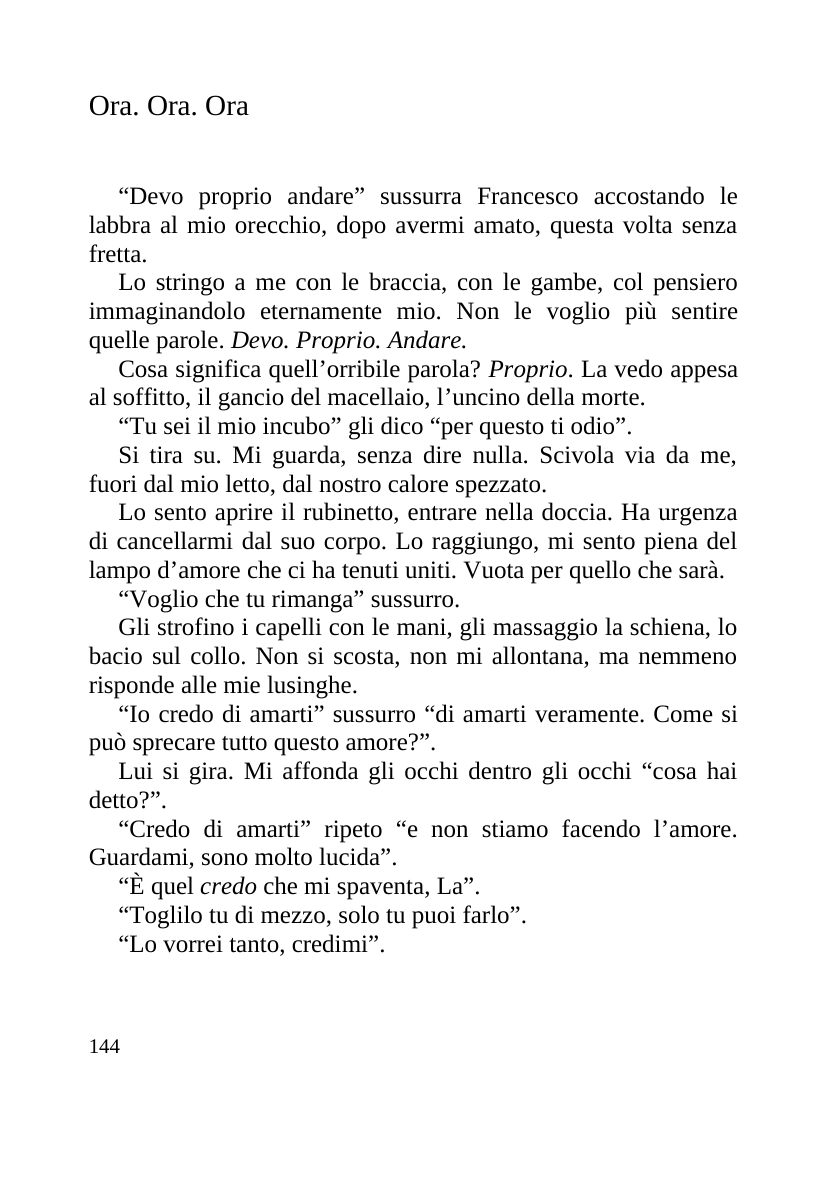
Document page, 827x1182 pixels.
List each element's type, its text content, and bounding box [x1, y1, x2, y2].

text “Devo proprio andare” sussurra Francesco accostando le labbra al mio orecchio, dopo avermi amato, questa volta senza fretta. [88, 181, 738, 267]
text “Tu sei il mio incubo” gli dico “per questo ti odio”. [88, 411, 738, 440]
text Lo stringo a me con le braccia, con le gambe, col pensiero immaginandolo eternamente mio. Non le voglio più sentire quelle parole. Devo. Proprio. Andare. [88, 267, 738, 354]
text “Toglilo tu di mezzo, solo tu puoi farlo”. [88, 900, 738, 929]
text Si tira su. Mi guarda, senza dire nulla. Scivola via da me, fuori dal mio letto, dal nostro calore spezzato. [88, 440, 738, 497]
text “è quel credo che mi spaventa, La”. [88, 871, 738, 900]
text Gli strofino i capelli con le mani, gli massaggio la schiena, lo bacio sul collo. Non si scosta, non mi allontana, ma nemmeno risponde alle mie lusinghe. [88, 612, 738, 699]
text “Voglio che tu rimanga” sussurro. [88, 584, 738, 612]
text Cosa significa quell’orribile parola? Proprio. La vedo appesa al soffitto, il gancio del macellaio, l’uncino della morte. [88, 354, 738, 411]
text Lo sento aprire il rubinetto, entrare nella doccia. Ha urgenza di cancellarmi dal suo corpo. Lo raggiungo, mi sento piena del lampo d’amore che ci ha tenuti uniti. Vuota per quello che sarà. [88, 497, 738, 584]
text “Credo di amarti” ripeto “e non stiamo facendo l’amore. Guardami, sono molto lucida”. [88, 814, 738, 871]
text Ora. Ora. Ora [88, 88, 738, 122]
text Lui si gira. Mi affonda gli occhi dentro gli occhi “cosa hai detto?”. [88, 756, 738, 814]
text “Io credo di amarti” sussurro “di amarti veramente. Come si può sprecare tutto questo amore?”. [88, 699, 738, 756]
text “Lo vorrei tanto, credimi”. [88, 929, 738, 957]
